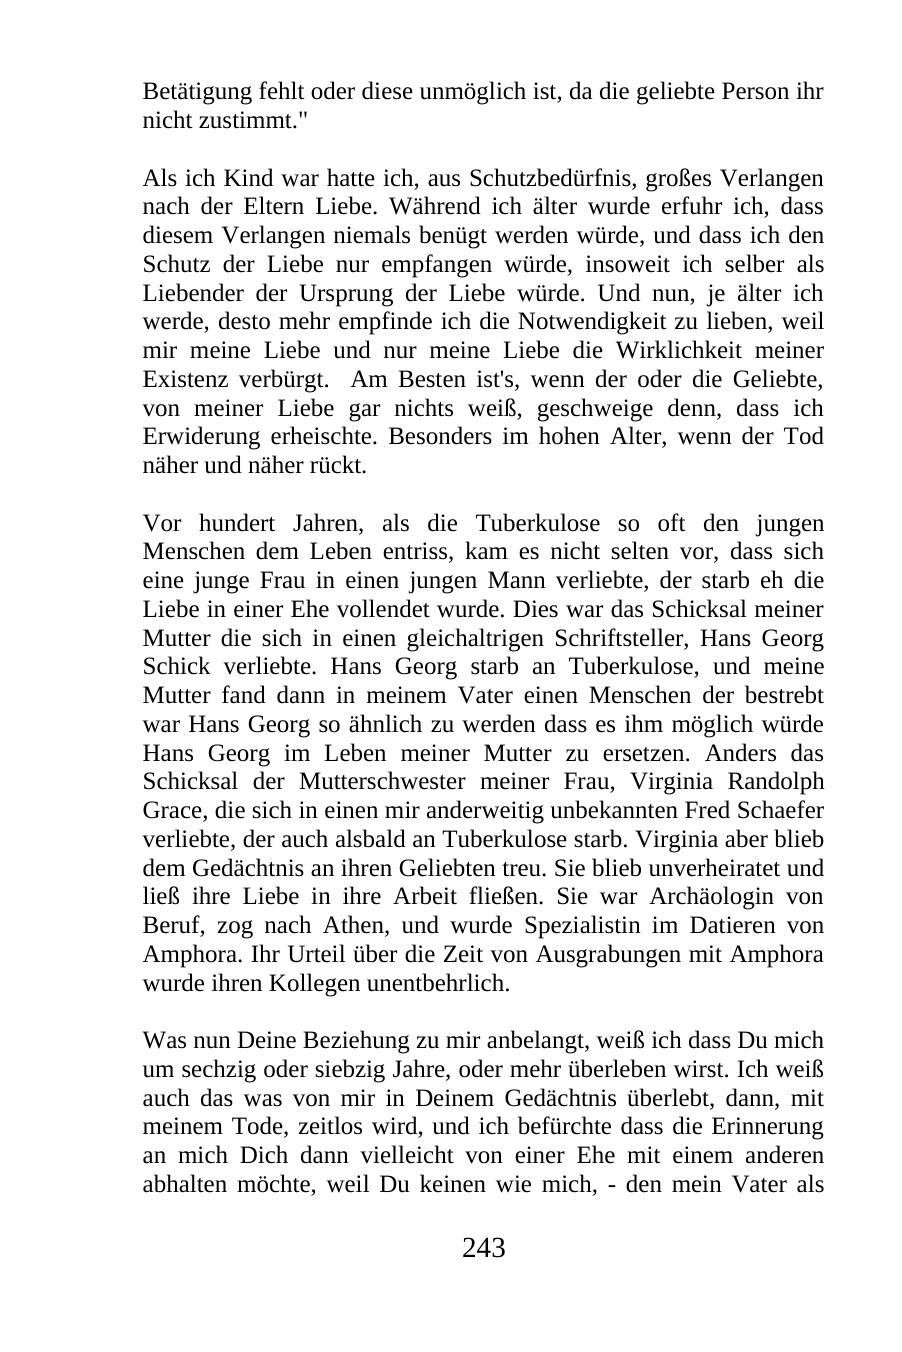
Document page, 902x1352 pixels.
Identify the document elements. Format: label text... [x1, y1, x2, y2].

text Vor hundert Jahren, als die Tuberkulose so oft den jungen Menschen dem Leben entriss, kam es nicht selten vor, dass sich eine junge Frau in einen jungen Mann verliebte, der starb eh die Liebe in einer Ehe vollendet wurde. Dies war das Schicksal meiner Mutter die sich in einen gleichaltrigen Schriftsteller, Hans Georg Schick verliebte. Hans Georg starb an Tuberkulose, und meine Mutter fand dann in meinem Vater einen Menschen der bestrebt war Hans Georg so ähnlich zu werden dass es ihm möglich würde Hans Georg im Leben meiner Mutter zu ersetzen. Anders das Schicksal der Mutterschwester meiner Frau, Virginia Randolph Grace, die sich in einen mir anderweitig unbekannten Fred Schaefer verliebte, der auch alsbald an Tuberkulose starb. Virginia aber blieb dem Gedächtnis an ihren Geliebten treu. Sie blieb unverheiratet und ließ ihre Liebe in ihre Arbeit fließen. Sie war Archäologin von Beruf, zog nach Athen, und wurde Spezialistin im Datieren von Amphora. Ihr Urteil über die Zeit von Ausgrabungen mit Amphora wurde ihren Kollegen unentbehrlich. [142, 508, 825, 996]
text Als ich Kind war hatte ich, aus Schutzbedürfnis, großes Verlangen nach der Eltern Liebe. Während ich älter wurde erfuhr ich, dass diesem Verlangen niemals benügt werden würde, und dass ich den Schutz der Liebe nur empfangen würde, insoweit ich selber als Liebender der Ursprung der Liebe würde. Und nun, je älter ich werde, desto mehr empfinde ich die Notwendigkeit zu lieben, weil mir meine Liebe und nur meine Liebe die Wirklichkeit meiner Existenz verbürgt. Am Besten ist's, wenn der oder die Geliebte, von meiner Liebe gar nichts weiß, geschweige denn, dass ich Erwiderung erheischte. Besonders im hohen Alter, wenn der Tod näher und näher rückt. [142, 163, 825, 479]
text Betätigung fehlt oder diese unmöglich ist, da die geliebte Person ihr nicht zustimmt." [142, 76, 825, 134]
text Was nun Deine Beziehung zu mir anbelangt, weiß ich dass Du mich um sechzig oder siebzig Jahre, oder mehr überleben wirst. Ich weiß auch das was von mir in Deinem Gedächtnis überlebt, dann, mit meinem Tode, zeitlos wird, und ich befürchte dass die Erinnerung an mich Dich dann vielleicht von einer Ehe mit einem anderen abhalten möchte, weil Du keinen wie mich, - den mein Vater als [142, 1025, 825, 1198]
